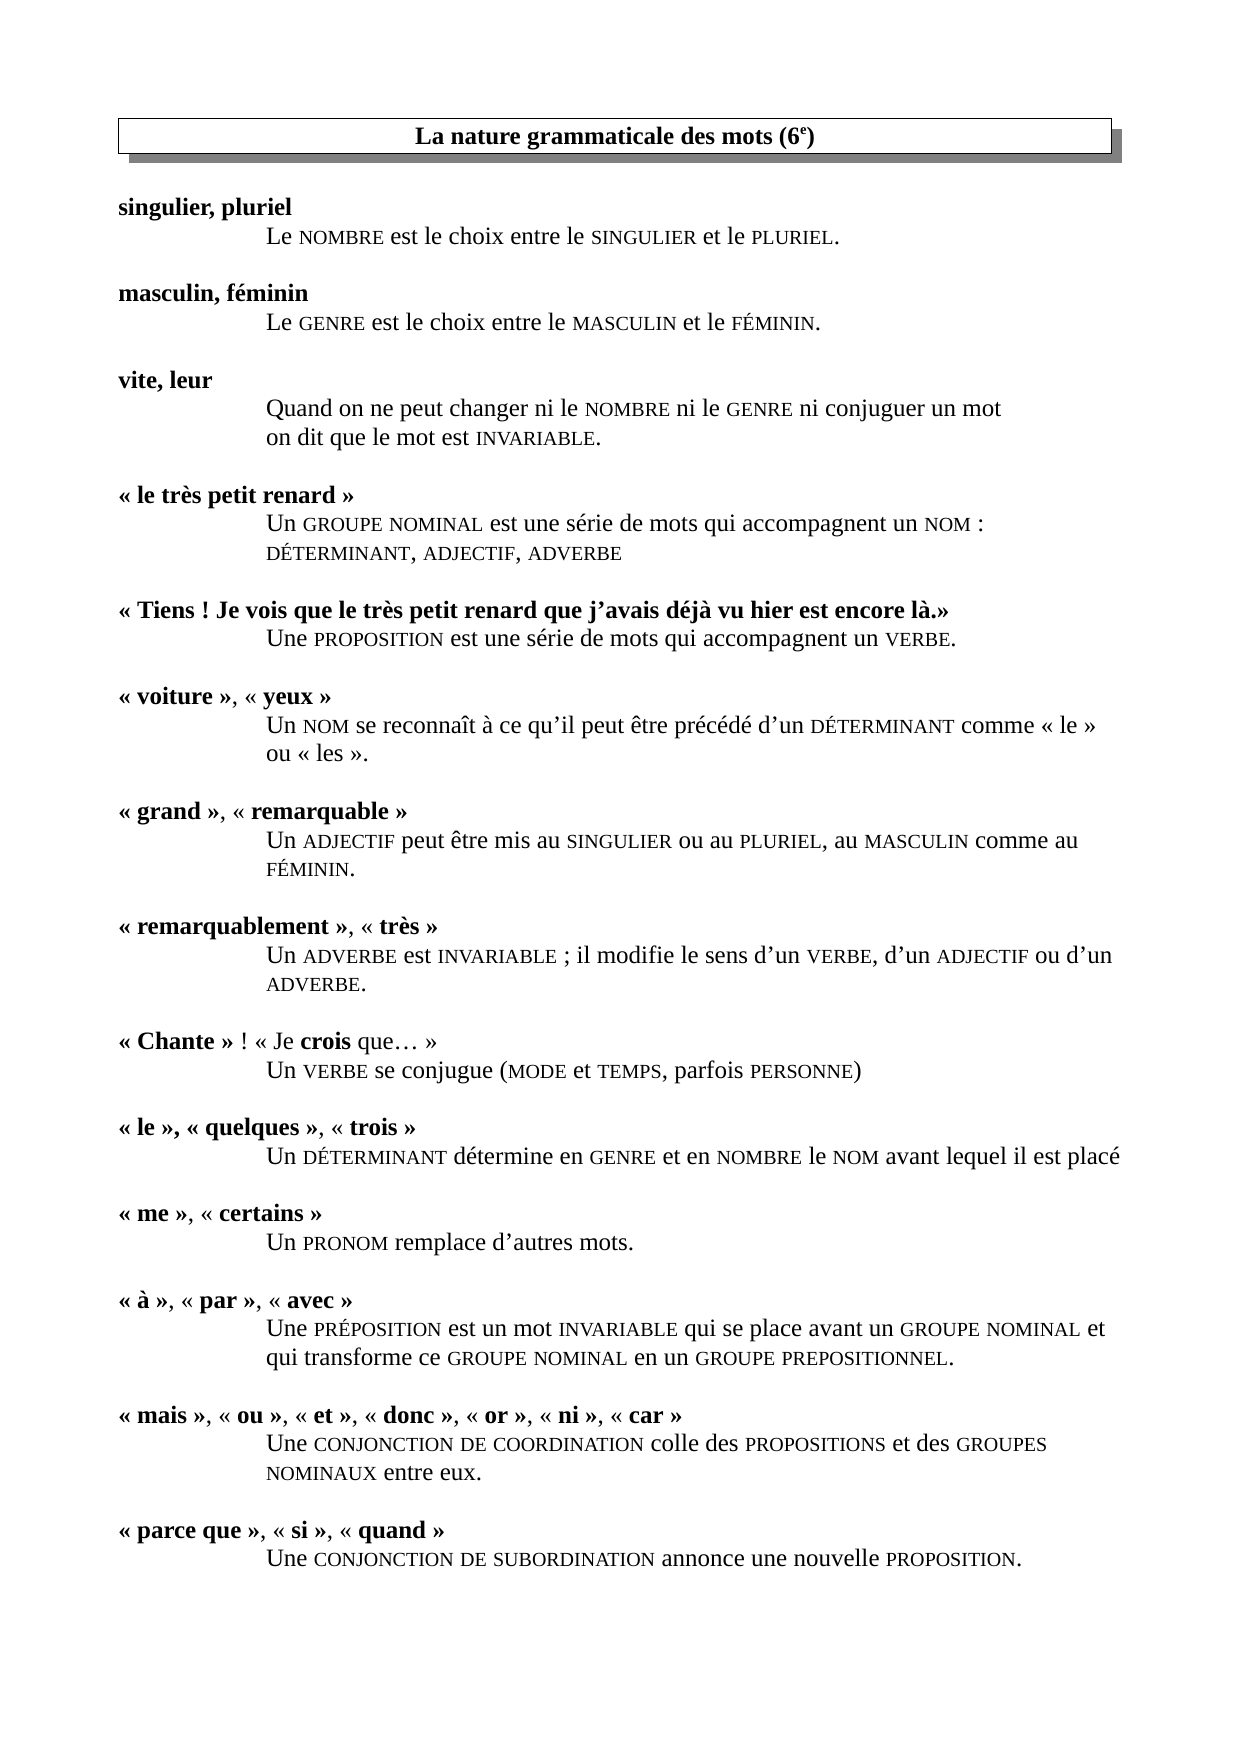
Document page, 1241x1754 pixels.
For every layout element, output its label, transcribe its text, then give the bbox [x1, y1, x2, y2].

text déterminant, adjectif, adverbe [118, 537, 1122, 566]
text Une conjonction de coordination colle des propositions et des groupes nominaux entre eux. [118, 1428, 1122, 1486]
text La nature grammaticale des mots (6e) [119, 119, 1111, 153]
text Un groupe nominal est une série de mots qui accompagnent un nom : [118, 508, 1122, 537]
text Le genre est le choix entre le masculin et le féminin. [118, 307, 1122, 336]
text « me », « certains » [118, 1198, 1122, 1227]
text Une proposition est une série de mots qui accompagnent un verbe. [118, 623, 1122, 652]
text « à », « par », « avec » [118, 1285, 1122, 1313]
text Un verbe se conjugue (mode et temps, parfois personne) [118, 1055, 1122, 1083]
text on dit que le mot est invariable. [118, 422, 1122, 451]
text Un adverbe est invariable ; il modifie le sens d’un verbe, d’un adjectif ou d’un [118, 940, 1122, 968]
text vite, leur [118, 365, 1122, 393]
text « voiture », « yeux » [118, 681, 1122, 710]
text Une préposition est un mot invariable qui se place avant un groupe nominal et qui transforme ce groupe nominal en un groupe prepositionnel. [118, 1313, 1122, 1371]
text Le nombre est le choix entre le singulier et le pluriel. [118, 221, 1122, 250]
text Quand on ne peut changer ni le nombre ni le genre ni conjuguer un mot [118, 393, 1122, 422]
text « mais », « ou », « et », « donc », « or », « ni », « car » [118, 1400, 1122, 1428]
text « Chante » ! « Je crois que… » [118, 1026, 1122, 1055]
text « le », « quelques », « trois » [118, 1112, 1122, 1141]
text Un pronom remplace d’autres mots. [118, 1227, 1122, 1256]
text « parce que », « si », « quand » [118, 1515, 1122, 1543]
text « Tiens ! Je vois que le très petit renard que j’avais déjà vu hier est encore là.» [118, 595, 1122, 623]
text « grand », « remarquable » [118, 796, 1122, 825]
text Une conjonction de subordination annonce une nouvelle proposition. [118, 1543, 1122, 1572]
text adverbe. [118, 968, 1122, 997]
text masculin, féminin [118, 278, 1122, 307]
text Un déterminant détermine en genre et en nombre le nom avant lequel il est placé [118, 1141, 1122, 1170]
text Un adjectif peut être mis au singulier ou au pluriel, au masculin comme au féminin. [118, 825, 1122, 882]
text Un nom se reconnaît à ce qu’il peut être précédé d’un déterminant comme « le » [118, 710, 1122, 738]
text « le très petit renard » [118, 480, 1122, 508]
text ou « les ». [118, 738, 1122, 767]
text singulier, pluriel [118, 192, 1122, 221]
text « remarquablement », « très » [118, 911, 1122, 940]
